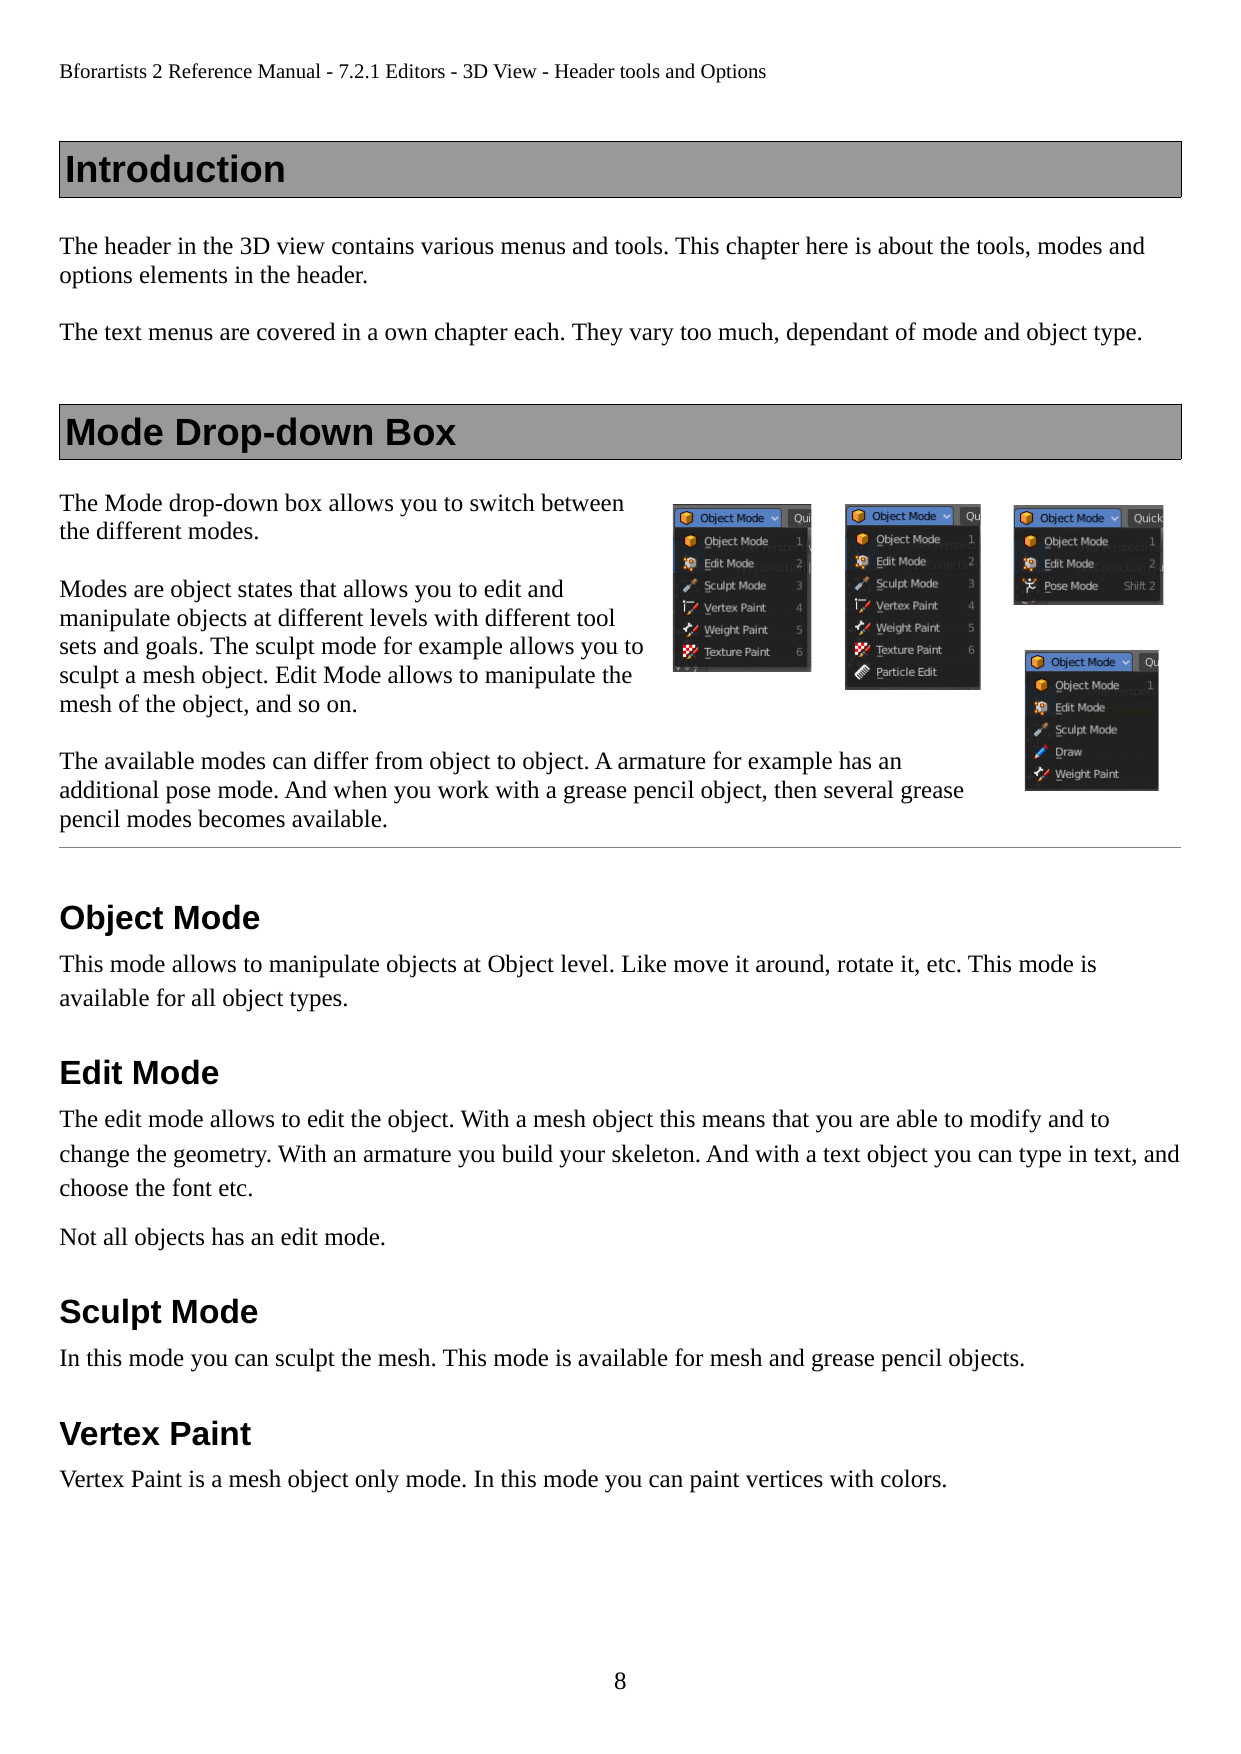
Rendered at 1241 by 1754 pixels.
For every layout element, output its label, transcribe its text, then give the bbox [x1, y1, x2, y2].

subtitle Object Mode [59, 898, 1181, 936]
text Not all objects has an edit mode. [59, 1222, 1181, 1251]
text The available modes can differ from object to object. A armature for example has an additional pose mode. And when you work with a grease pencil object, then several grease pencil modes becomes available. [59, 746, 1181, 833]
picture [672, 504, 812, 672]
text The edit mode allows to edit the object. With a mesh object this means that you are able to modify and to change the geometry. With an armature you build your skeleton. And with a text object you can type in text, and choose the font etc. [59, 1104, 1181, 1202]
text The Mode drop-down box allows you to switch between the different modes. [59, 488, 1181, 545]
subtitle Edit Mode [59, 1053, 1181, 1092]
picture [1013, 505, 1164, 605]
picture [1024, 650, 1159, 791]
text The text menus are covered in a own chapter each. They vary too much, dependant of mode and object type. [59, 317, 1181, 346]
table_header Mode Drop-down Box [60, 405, 1181, 459]
text Vertex Paint is a mesh object only mode. In this mode you can paint vertices with colors. [59, 1464, 1181, 1493]
subtitle Vertex Paint [59, 1413, 1181, 1452]
table_header Introduction [60, 142, 1181, 197]
text Modes are object states that allows you to edit and manipulate objects at different levels with different tool sets and goals. The sculpt mode for example allows you to sculpt a mesh object. Edit Mode allows to manipulate the mesh of the object, and so on. [59, 574, 1181, 718]
text The header in the 3D view contains various menus and tools. This chapter here is about the tools, modes and options elements in the header. [59, 231, 1181, 289]
text This mode allows to manipulate objects at Object level. Like move it around, rotate it, etc. This mode is available for all object types. [59, 949, 1181, 1012]
subtitle Sculpt Mode [59, 1292, 1181, 1331]
picture [845, 504, 981, 690]
text In this mode you can sculpt the mesh. This mode is available for mesh and grease pencil objects. [59, 1343, 1181, 1372]
